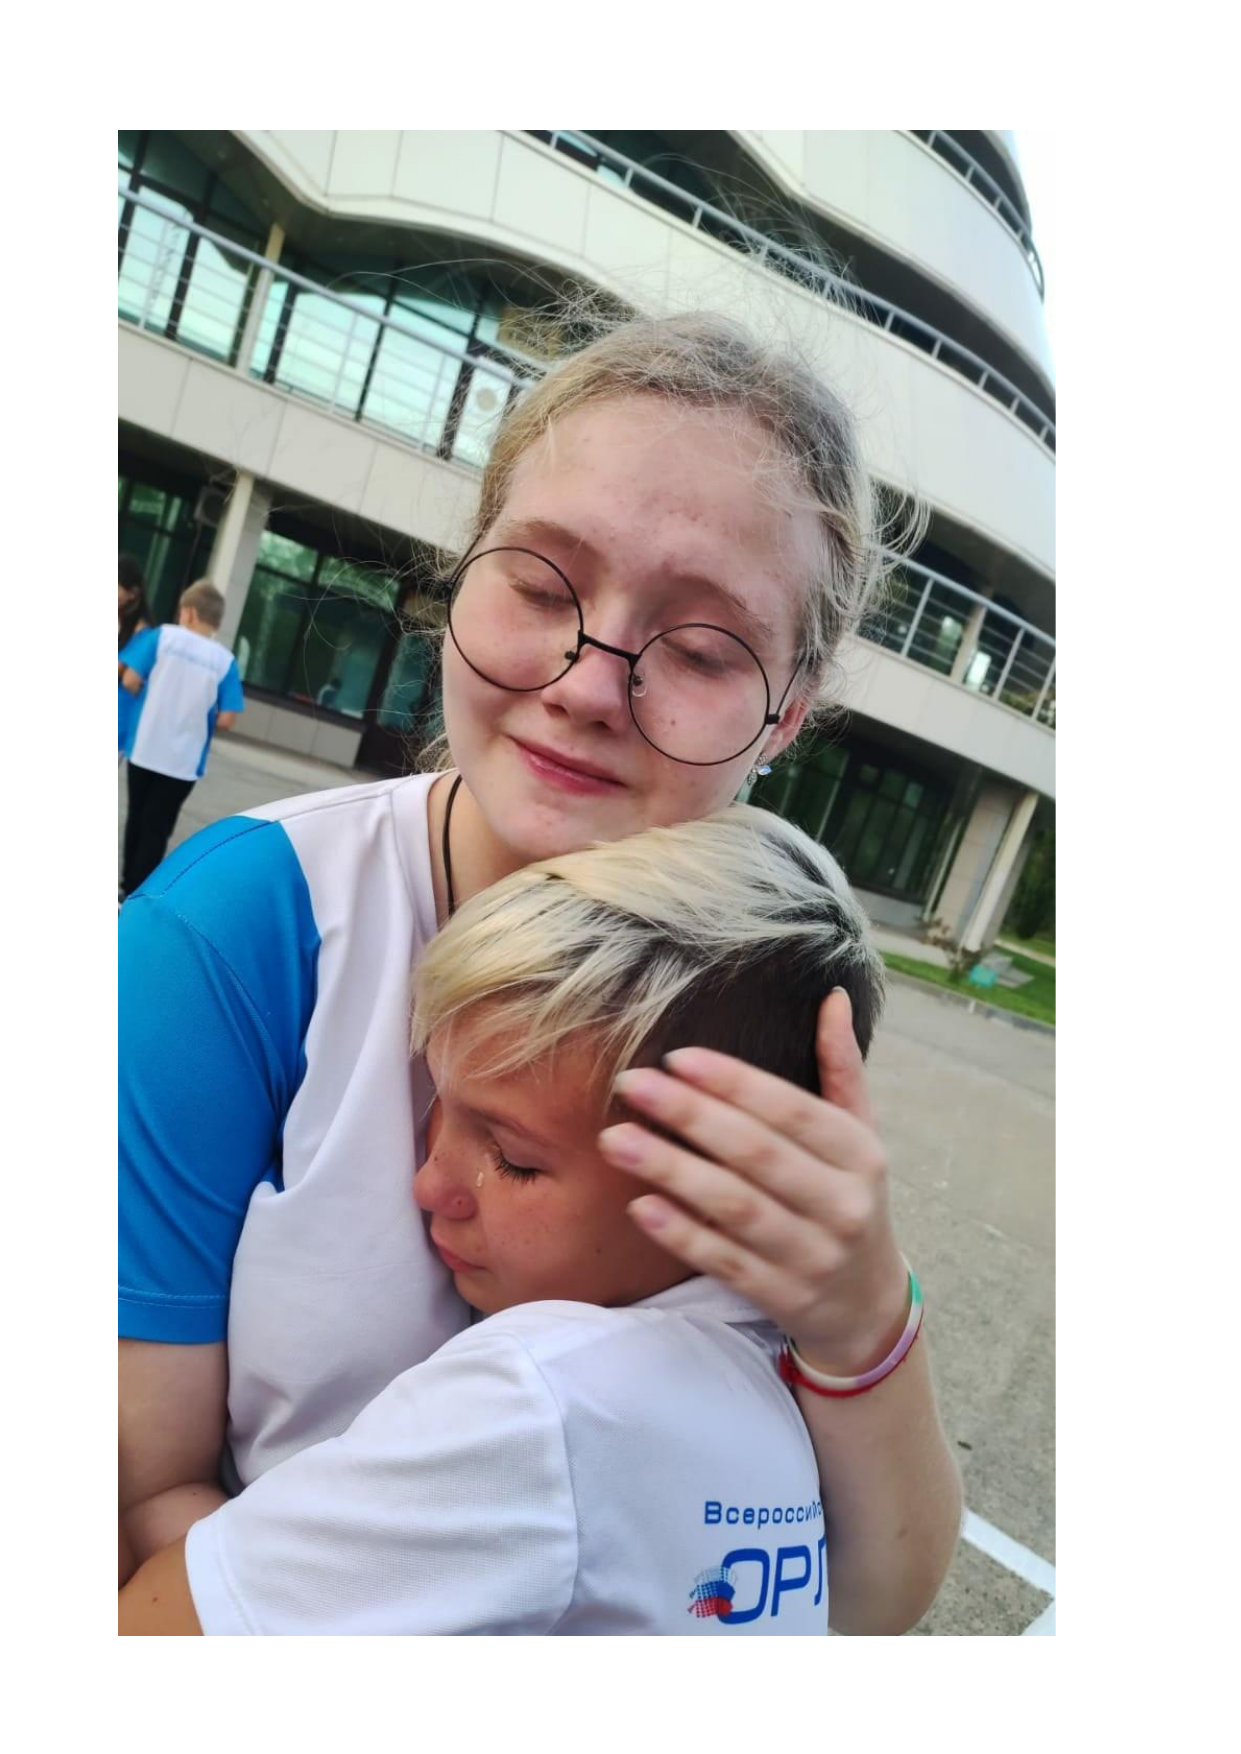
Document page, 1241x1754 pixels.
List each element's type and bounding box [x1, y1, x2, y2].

picture [118, 130, 1056, 1636]
picture [215, 832, 246, 847]
